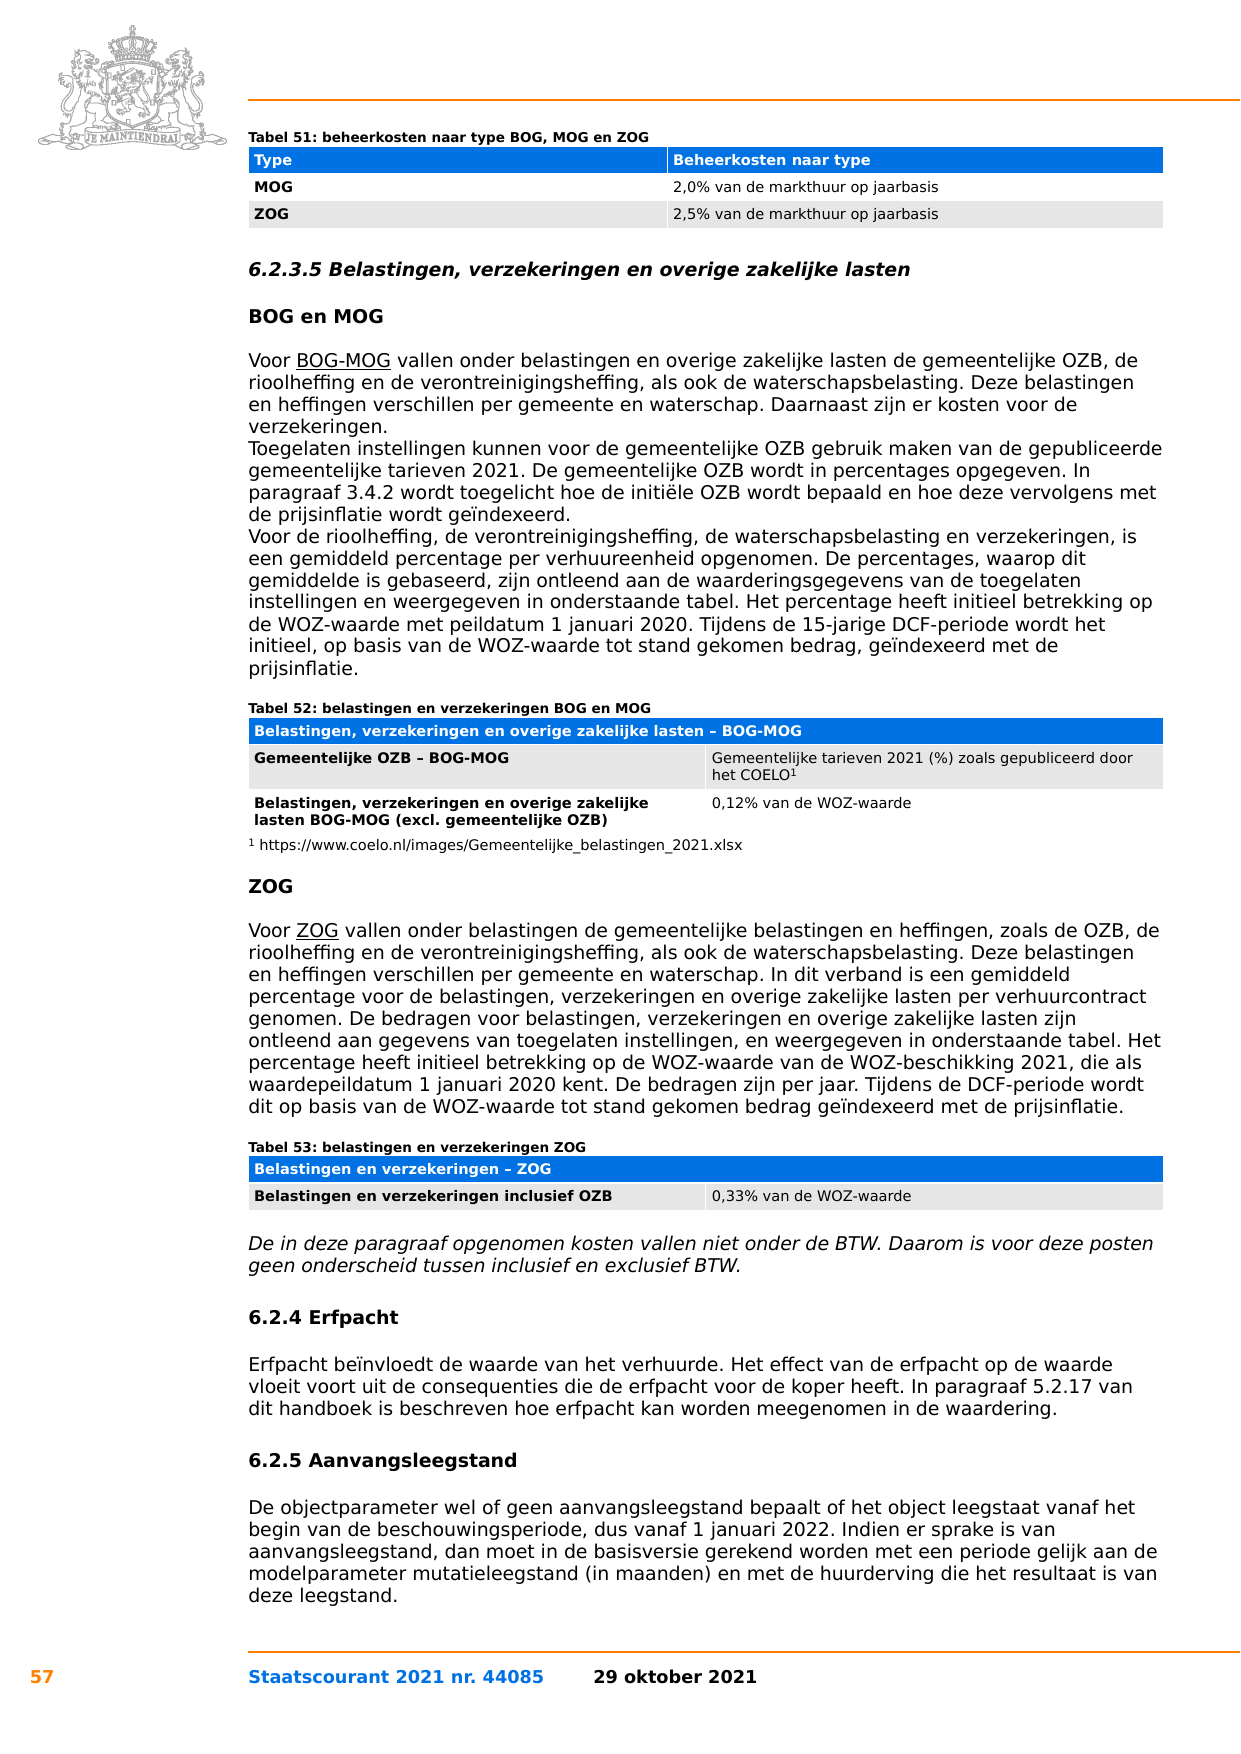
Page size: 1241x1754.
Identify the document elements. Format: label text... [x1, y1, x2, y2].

table_cell 1 https://www.coelo.nl/images/Gemeentelijke_belastingen_2021.xlsx [248, 834, 1163, 854]
table_cell Gemeentelijke OZB – BOG-MOG [249, 745, 705, 789]
subtitle 6.2.4 Erfpacht [248, 1307, 1163, 1329]
subtitle 6.2.3.5 Belastingen, verzekeringen en overige zakelijke lasten [248, 259, 1163, 281]
table_header Tabel 51: beheerkosten naar type BOG, MOG en ZOG [248, 130, 1163, 146]
table_header Tabel 52: belastingen en verzekeringen BOG en MOG [248, 701, 1163, 717]
table_cell Belastingen en verzekeringen – ZOG [249, 1156, 1163, 1182]
text Voor de rioolheffing, de verontreinigingsheffing, de waterschapsbelasting en verzekeringen, is een gemiddeld percentage per verhuureenheid opgenomen. De percentages, waarop dit gemiddelde is gebaseerd, zijn ontleend aan de waarderingsgegevens van de toegelaten instellingen en weergegeven in onderstaande tabel. Het percentage heeft initieel betrekking op de WOZ-waarde met peildatum 1 januari 2020. Tijdens de 15-jarige DCF-periode wordt het initieel, op basis van de WOZ-waarde tot stand gekomen bedrag, geïndexeerd met de prijsinflatie. [248, 526, 1163, 679]
table_cell 0,33% van de WOZ-waarde [706, 1184, 1163, 1210]
table_cell Belastingen, verzekeringen en overige zakelijke lasten – BOG-MOG [249, 718, 1163, 744]
text Voor BOG-MOG vallen onder belastingen en overige zakelijke lasten de gemeentelijke OZB, de rioolheffing en de verontreinigingsheffing, als ook de waterschapsbelasting. Deze belastingen en heffingen verschillen per gemeente en waterschap. Daarnaast zijn er kosten voor de verzekeringen. [248, 350, 1163, 438]
text De in deze paragraaf opgenomen kosten vallen niet onder de BTW. Daarom is voor deze posten geen onderscheid tussen inclusief en exclusief BTW. [248, 1233, 1163, 1277]
text De objectparameter wel of geen aanvangsleegstand bepaalt of het object leegstaat vanaf het begin van de beschouwingsperiode, dus vanaf 1 januari 2022. Indien er sprake is van aanvangsleegstand, dan moet in de basisversie gerekend worden met een periode gelijk aan de modelparameter mutatieleegstand (in maanden) en met de huurderving die het resultaat is van deze leegstand. [248, 1497, 1163, 1607]
table_cell Beheerkosten naar type [668, 147, 1163, 173]
table_cell Type [249, 147, 667, 173]
picture [38, 25, 227, 150]
text Voor ZOG vallen onder belastingen de gemeentelijke belastingen en heffingen, zoals de OZB, de rioolheffing en de verontreinigingsheffing, als ook de waterschapsbelasting. Deze belastingen en heffingen verschillen per gemeente en waterschap. In dit verband is een gemiddeld percentage voor de belastingen, verzekeringen en overige zakelijke lasten per verhuurcontract genomen. De bedragen voor belastingen, verzekeringen en overige zakelijke lasten zijn ontleend aan gegevens van toegelaten instellingen, en weergegeven in onderstaande tabel. Het percentage heeft initieel betrekking op de WOZ-waarde van de WOZ-beschikking 2021, die als waardepeildatum 1 januari 2020 kent. De bedragen zijn per jaar. Tijdens de DCF-periode wordt dit op basis van de WOZ-waarde tot stand gekomen bedrag geïndexeerd met de prijsinflatie. [248, 920, 1163, 1117]
table_cell 2,5% van de markthuur op jaarbasis [668, 201, 1163, 228]
table_cell 0,12% van de WOZ-waarde [706, 790, 1163, 833]
table_cell Belastingen en verzekeringen inclusief OZB [249, 1184, 705, 1210]
text Toegelaten instellingen kunnen voor de gemeentelijke OZB gebruik maken van de gepubliceerde gemeentelijke tarieven 2021. De gemeentelijke OZB wordt in percentages opgegeven. In paragraaf 3.4.2 wordt toegelicht hoe de initiële OZB wordt bepaald en hoe deze vervolgens met de prijsinflatie wordt geïndexeerd. [248, 438, 1163, 526]
table_cell Belastingen, verzekeringen en overige zakelijke lasten BOG-MOG (excl. gemeentelijke OZB) [249, 790, 705, 833]
table_cell 2,0% van de markthuur op jaarbasis [668, 174, 1163, 200]
subtitle ZOG [248, 876, 1163, 898]
subtitle BOG en MOG [248, 306, 1163, 328]
table_cell ZOG [249, 201, 667, 228]
table_cell Gemeentelijke tarieven 2021 (%) zoals gepubliceerd door het COELO1 [706, 745, 1163, 789]
table_cell MOG [249, 174, 667, 200]
table_header Tabel 53: belastingen en verzekeringen ZOG [248, 1139, 1163, 1155]
text Erfpacht beïnvloedt de waarde van het verhuurde. Het effect van de erfpacht op de waarde vloeit voort uit de consequenties die de erfpacht voor de koper heeft. In paragraaf 5.2.17 van dit handboek is beschreven hoe erfpacht kan worden meegenomen in de waardering. [248, 1354, 1163, 1420]
subtitle 6.2.5 Aanvangsleegstand [248, 1450, 1163, 1472]
